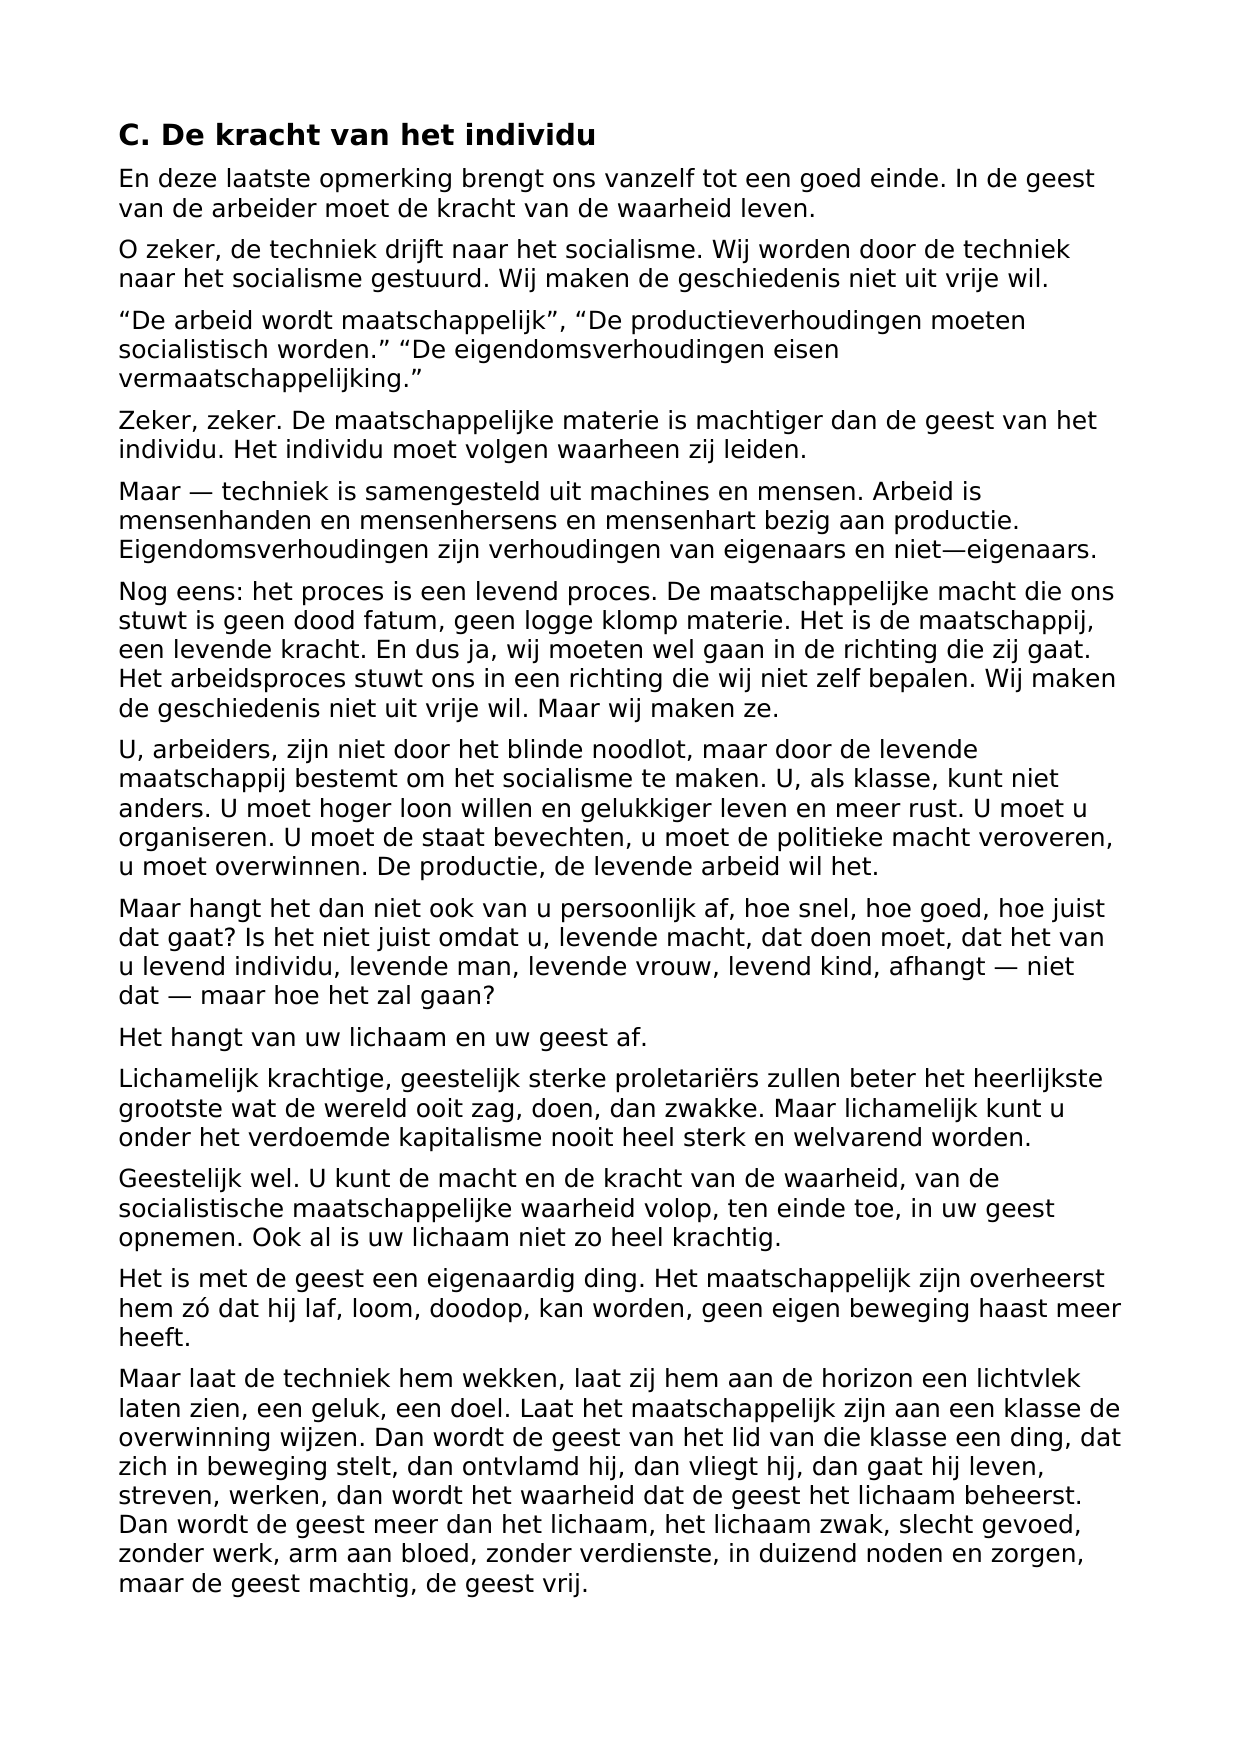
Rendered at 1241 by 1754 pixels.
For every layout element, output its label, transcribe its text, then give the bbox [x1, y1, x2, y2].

text Het is met de geest een eigenaardig ding. Het maatschappelijk zijn overheerst hem zó dat hij laf, loom, doodop, kan worden, geen eigen beweging haast meer heeft. [118, 1264, 1122, 1352]
text Maar — techniek is samengesteld uit machines en mensen. Arbeid is mensenhanden en mensenhersens en mensenhart bezig aan productie. Eigendomsverhoudingen zijn verhoudingen van eigenaars en niet—eigenaars. [118, 477, 1122, 564]
text U, arbeiders, zijn niet door het blinde noodlot, maar door de levende maatschappij bestemt om het socialisme te maken. U, als klasse, kunt niet anders. U moet hoger loon willen en gelukkiger leven en meer rust. U moet u organiseren. U moet de staat bevechten, u moet de politieke macht veroveren, u moet overwinnen. De productie, de levende arbeid wil het. [118, 735, 1122, 881]
text Nog eens: het proces is een levend proces. De maatschappelijke macht die ons stuwt is geen dood fatum, geen logge klomp materie. Het is de maatschappij, een levende kracht. En dus ja, wij moeten wel gaan in de richting die zij gaat. Het arbeidsproces stuwt ons in een richting die wij niet zelf bepalen. Wij maken de geschiedenis niet uit vrije wil. Maar wij maken ze. [118, 577, 1122, 723]
text En deze laatste opmerking brengt ons vanzelf tot een goed einde. In de geest van de arbeider moet de kracht van de waarheid leven. [118, 164, 1122, 223]
text Geestelijk wel. U kunt de macht en de kracht van de waarheid, van de socialistische maatschappelijke waarheid volop, ten einde toe, in uw geest opnemen. Ook al is uw lichaam niet zo heel krachtig. [118, 1164, 1122, 1252]
text O zeker, de techniek drijft naar het socialisme. Wij worden door de techniek naar het socialisme gestuurd. Wij maken de geschiedenis niet uit vrije wil. [118, 235, 1122, 294]
text Lichamelijk krachtige, geestelijk sterke proletariërs zullen beter het heerlijkste grootste wat de wereld ooit zag, doen, dan zwakke. Maar lichamelijk kunt u onder het verdoemde kapitalisme nooit heel sterk en welvarend worden. [118, 1064, 1122, 1152]
text Het hangt van uw lichaam en uw geest af. [118, 1023, 1122, 1052]
subtitle C. De kracht van het individu [118, 118, 1122, 152]
text Maar laat de techniek hem wekken, laat zij hem aan de horizon een lichtvlek laten zien, een geluk, een doel. Laat het maatschappelijk zijn aan een klasse de overwinning wijzen. Dan wordt de geest van het lid van die klasse een ding, dat zich in beweging stelt, dan ontvlamd hij, dan vliegt hij, dan gaat hij leven, streven, werken, dan wordt het waarheid dat de geest het lichaam beheerst. Dan wordt de geest meer dan het lichaam, het lichaam zwak, slecht gevoed, zonder werk, arm aan bloed, zonder verdienste, in duizend noden en zorgen, maar de geest machtig, de geest vrij. [118, 1364, 1122, 1598]
text “De arbeid wordt maatschappelijk”, “De productieverhoudingen moeten socialistisch worden.” “De eigendomsverhoudingen eisen vermaatschappelijking.” [118, 306, 1122, 394]
text Zeker, zeker. De maatschappelijke materie is machtiger dan de geest van het individu. Het individu moet volgen waarheen zij leiden. [118, 406, 1122, 464]
text Maar hangt het dan niet ook van u persoonlijk af, hoe snel, hoe goed, hoe juist dat gaat? Is het niet juist omdat u, levende macht, dat doen moet, dat het van u levend individu, levende man, levende vrouw, levend kind, afhangt — niet dat — maar hoe het zal gaan? [118, 894, 1122, 1010]
